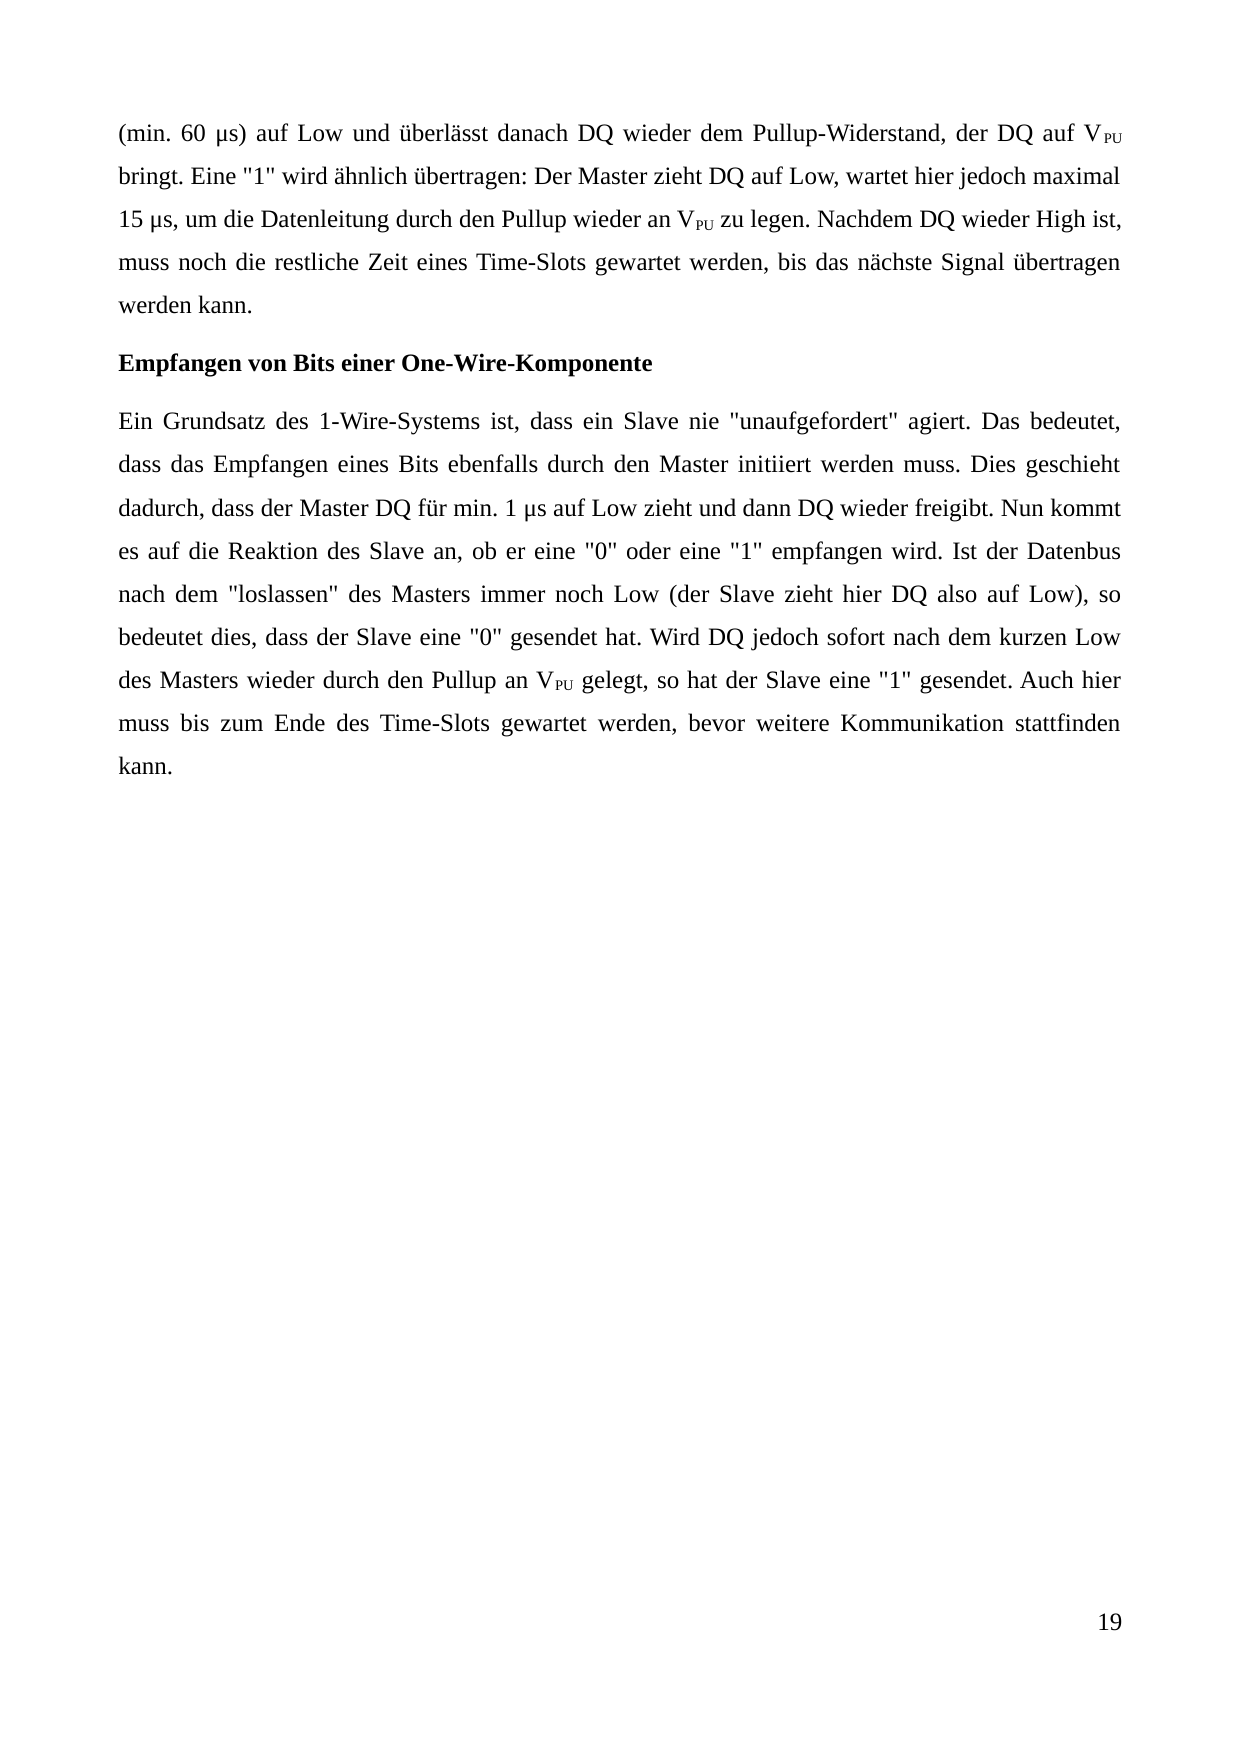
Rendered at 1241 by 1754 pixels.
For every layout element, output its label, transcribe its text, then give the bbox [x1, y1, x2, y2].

text (min. 60 μs) auf Low und überlässt danach DQ wieder dem Pullup-Widerstand, der DQ auf VPU bringt. Eine "1" wird ähnlich übertragen: Der Master zieht DQ auf Low, wartet hier jedoch maximal 15 μs, um die Datenleitung durch den Pullup wieder an VPU zu legen. Nachdem DQ wieder High ist, muss noch die restliche Zeit eines Time-Slots gewartet werden, bis das nächste Signal übertragen werden kann. [118, 118, 1122, 319]
text Ein Grundsatz des 1-Wire-Systems ist, dass ein Slave nie "unaufgefordert" agiert. Das bedeutet, dass das Empfangen eines Bits ebenfalls durch den Master initiiert werden muss. Dies geschieht dadurch, dass der Master DQ für min. 1 μs auf Low zieht und dann DQ wieder freigibt. Nun kommt es auf die Reaktion des Slave an, ob er eine "0" oder eine "1" empfangen wird. Ist der Datenbus nach dem "loslassen" des Masters immer noch Low (der Slave zieht hier DQ also auf Low), so bedeutet dies, dass der Slave eine "0" gesendet hat. Wird DQ jedoch sofort nach dem kurzen Low des Masters wieder durch den Pullup an VPU gelegt, so hat der Slave eine "1" gesendet. Auch hier muss bis zum Ende des Time-Slots gewartet werden, bevor weitere Kommunikation stattfinden kann. [118, 406, 1122, 780]
text Empfangen von Bits einer One-Wire-Komponente [118, 348, 1122, 377]
